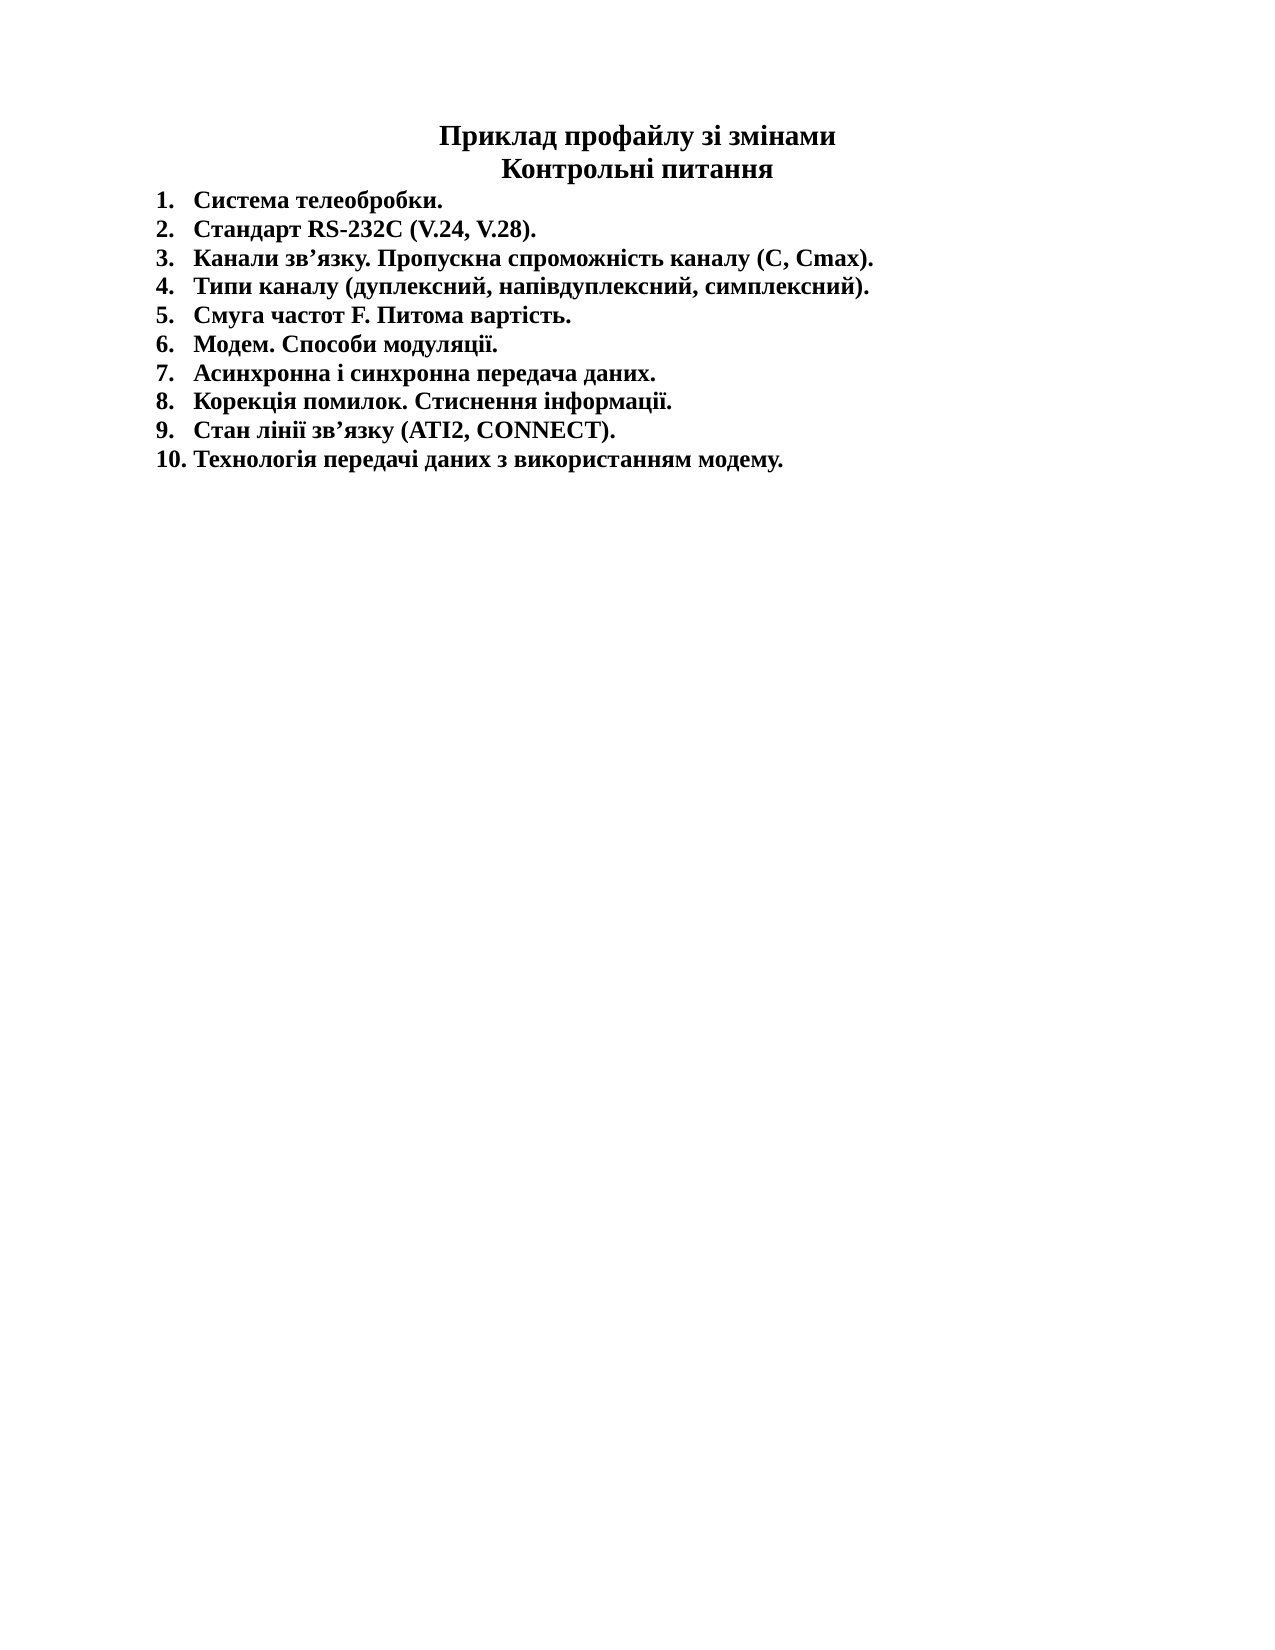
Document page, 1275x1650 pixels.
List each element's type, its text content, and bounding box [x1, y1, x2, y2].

list Стан лінії зв’язку (ATI2, CONNECT). [156, 415, 1157, 444]
list Типи каналу (дуплексний, напівдуплексний, симплексний). [156, 271, 1157, 300]
list Асинхронна і синхронна передача даних. [156, 358, 1157, 386]
text Приклад профайлу зі змінами [118, 118, 1157, 152]
list Система телеобробки. [156, 185, 1157, 214]
text Контрольні питання [118, 152, 1157, 185]
list Смуга частот F. Питома вартість. [156, 300, 1157, 329]
list Модем. Способи модуляції. [156, 329, 1157, 358]
list Стандарт RS-232C (V.24, V.28). [156, 214, 1157, 243]
list Канали зв’язку. Пропускна спроможність каналу (С, Сmax). [156, 243, 1157, 271]
list Технологія передачі даних з використанням модему. [156, 444, 1157, 473]
list Корекція помилок. Стиснення інформації. [156, 386, 1157, 415]
